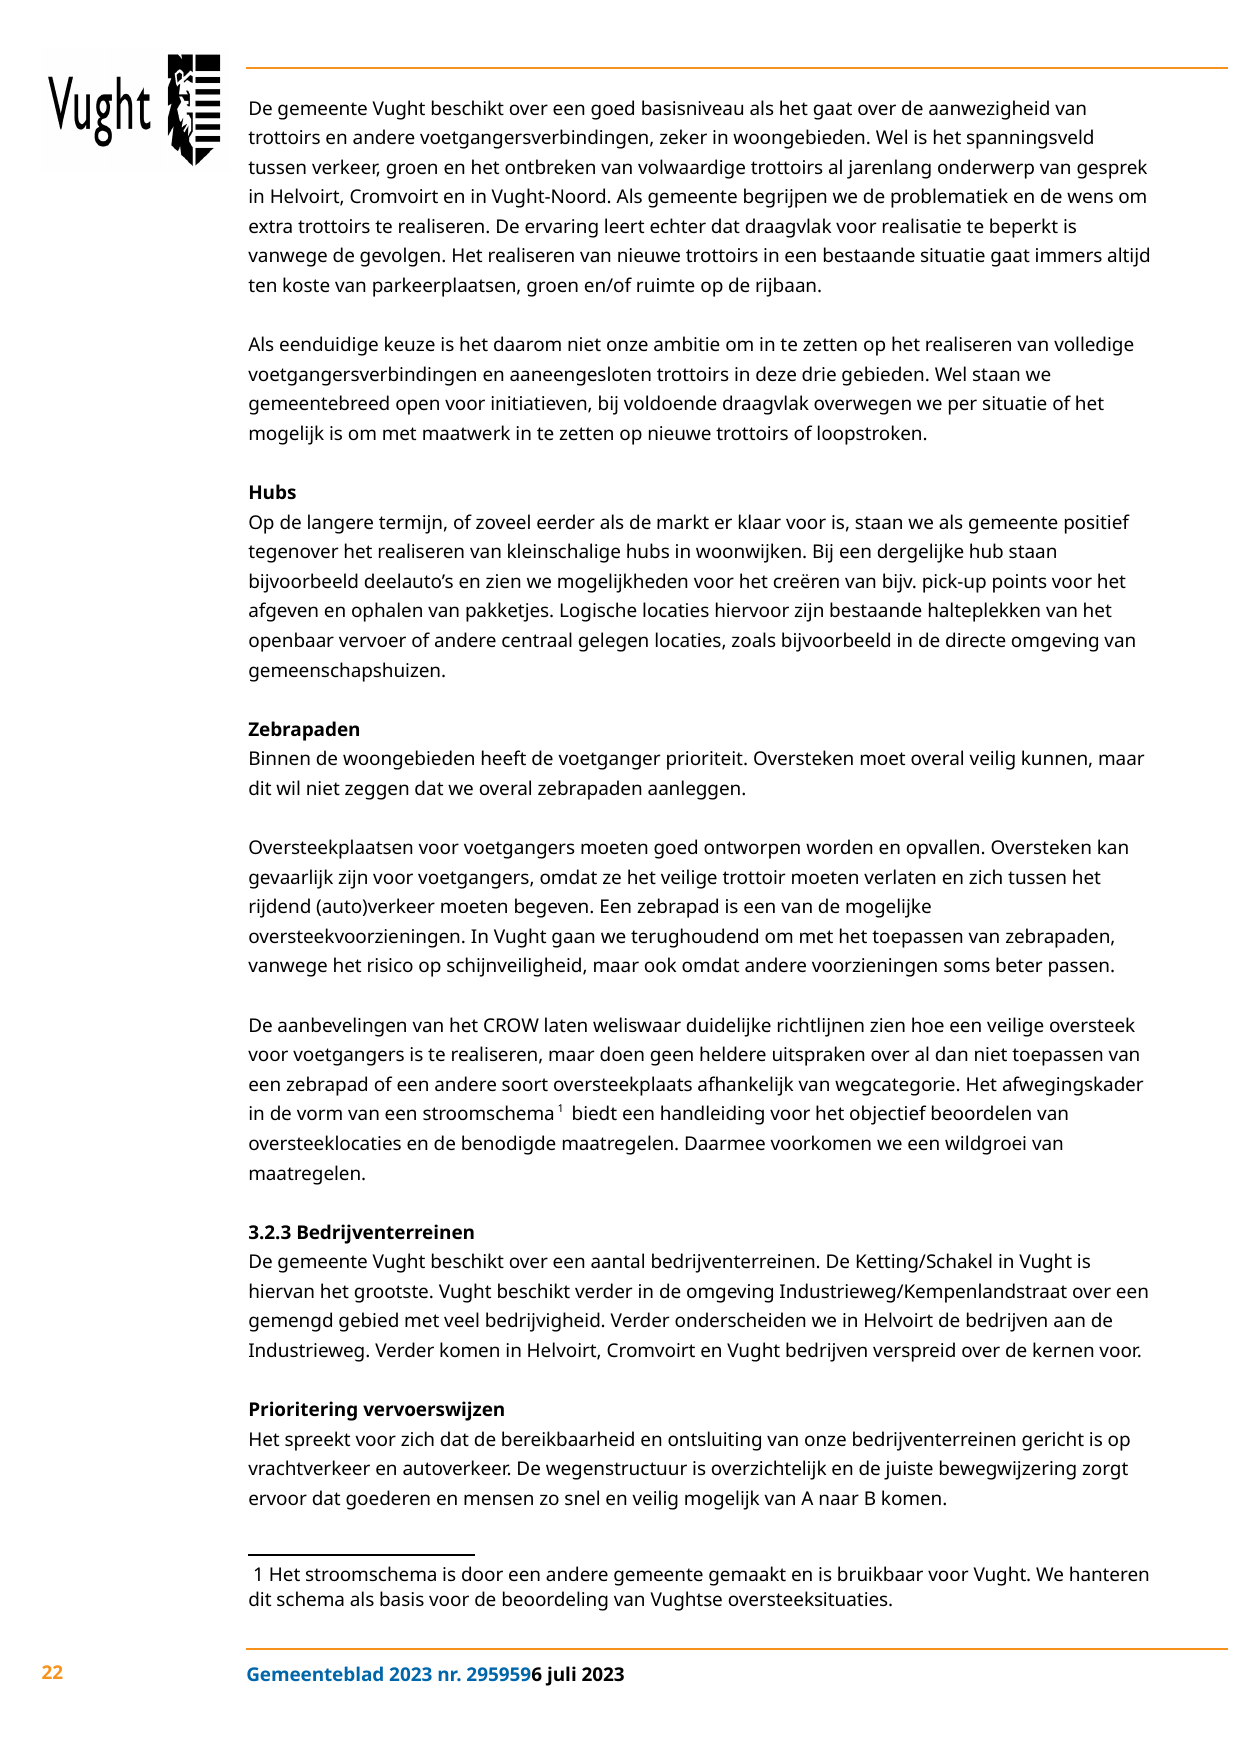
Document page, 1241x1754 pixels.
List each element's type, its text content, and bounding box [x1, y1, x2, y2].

text Prioritering vervoerswijzen [248, 1396, 1152, 1422]
text Het stroomschema is door een andere gemeente gemaakt en is bruikbaar voor Vught. We hanteren dit schema als basis voor de beoordeling van Vughtse oversteeksituaties. [248, 1561, 1152, 1612]
text De gemeente Vught beschikt over een goed basisniveau als het gaat over de aanwezigheid van trottoirs en andere voetgangersverbindingen, zeker in woongebieden. Wel is het spanningsveld tussen verkeer, groen en het ontbreken van volwaardige trottoirs al jarenlang onderwerp van gesprek in Helvoirt, Cromvoirt en in Vught-Noord. Als gemeente begrijpen we de problematiek en de wens om extra trottoirs te realiseren. De ervaring leert echter dat draagvlak voor realisatie te beperkt is vanwege de gevolgen. Het realiseren van nieuwe trottoirs in een bestaande situatie gaat immers altijd ten koste van parkeerplaatsen, groen en/of ruimte op de rijbaan. [248, 95, 1152, 298]
text Binnen de woongebieden heeft de voetganger prioriteit. Oversteken moet overal veilig kunnen, maar dit wil niet zeggen dat we overal zebrapaden aanleggen. [248, 746, 1152, 801]
text Oversteekplaatsen voor voetgangers moeten goed ontworpen worden en opvallen. Oversteken kan gevaarlijk zijn voor voetgangers, omdat ze het veilige trottoir moeten verlaten en zich tussen het rijdend (auto)verkeer moeten begeven. Een zebrapad is een van de mogelijke oversteekvoorzieningen. In Vught gaan we terughoudend om met het toepassen van zebrapaden, vanwege het risico op schijnveiligheid, maar ook omdat andere voorzieningen soms beter passen. [248, 834, 1152, 978]
text De aanbevelingen van het CROW laten weliswaar duidelijke richtlijnen zien hoe een veilige oversteek voor voetgangers is te realiseren, maar doen geen heldere uitspraken over al dan niet toepassen van een zebrapad of een andere soort oversteekplaats afhankelijk van wegcategorie. Het afwegingskader in de vorm van een stroomschema biedt een handleiding voor het objectief beoordelen van oversteeklocaties en de benodigde maatregelen. Daarmee voorkomen we een wildgroei van maatregelen. [248, 1012, 1152, 1186]
text 3.2.3 Bedrijventerreinen [248, 1219, 1152, 1245]
text Hubs [248, 479, 1152, 505]
text De gemeente Vught beschikt over een aantal bedrijventerreinen. De Ketting/Schakel in Vught is hiervan het grootste. Vught beschikt verder in de omgeving Industrieweg/Kempenlandstraat over een gemengd gebied met veel bedrijvigheid. Verder onderscheiden we in Helvoirt de bedrijven aan de Industrieweg. Verder komen in Helvoirt, Cromvoirt en Vught bedrijven verspreid over de kernen voor. [248, 1248, 1152, 1363]
text Op de langere termijn, of zoveel eerder als de markt er klaar voor is, staan we als gemeente positief tegenover het realiseren van kleinschalige hubs in woonwijken. Bij een dergelijke hub staan bijvoorbeeld deelauto’s en zien we mogelijkheden voor het creëren van bijv. pick-up points voor het afgeven en ophalen van pakketjes. Logische locaties hiervoor zijn bestaande halteplekken van het openbaar vervoer of andere centraal gelegen locaties, zoals bijvoorbeeld in de directe omgeving van gemeenschapshuizen. [248, 509, 1152, 683]
picture [41, 47, 231, 172]
text Als eenduidige keuze is het daarom niet onze ambitie om in te zetten op het realiseren van volledige voetgangersverbindingen en aaneengesloten trottoirs in deze drie gebieden. Wel staan we gemeentebreed open voor initiatieven, bij voldoende draagvlak overwegen we per situatie of het mogelijk is om met maatwerk in te zetten op nieuwe trottoirs of loopstroken. [248, 331, 1152, 446]
text Het spreekt voor zich dat de bereikbaarheid en ontsluiting van onze bedrijventerreinen gericht is op vrachtverkeer en autoverkeer. De wegenstructuur is overzichtelijk en de juiste bewegwijzering zorgt ervoor dat goederen en mensen zo snel en veilig mogelijk van A naar B komen. [248, 1426, 1152, 1511]
text Zebrapaden [248, 716, 1152, 742]
